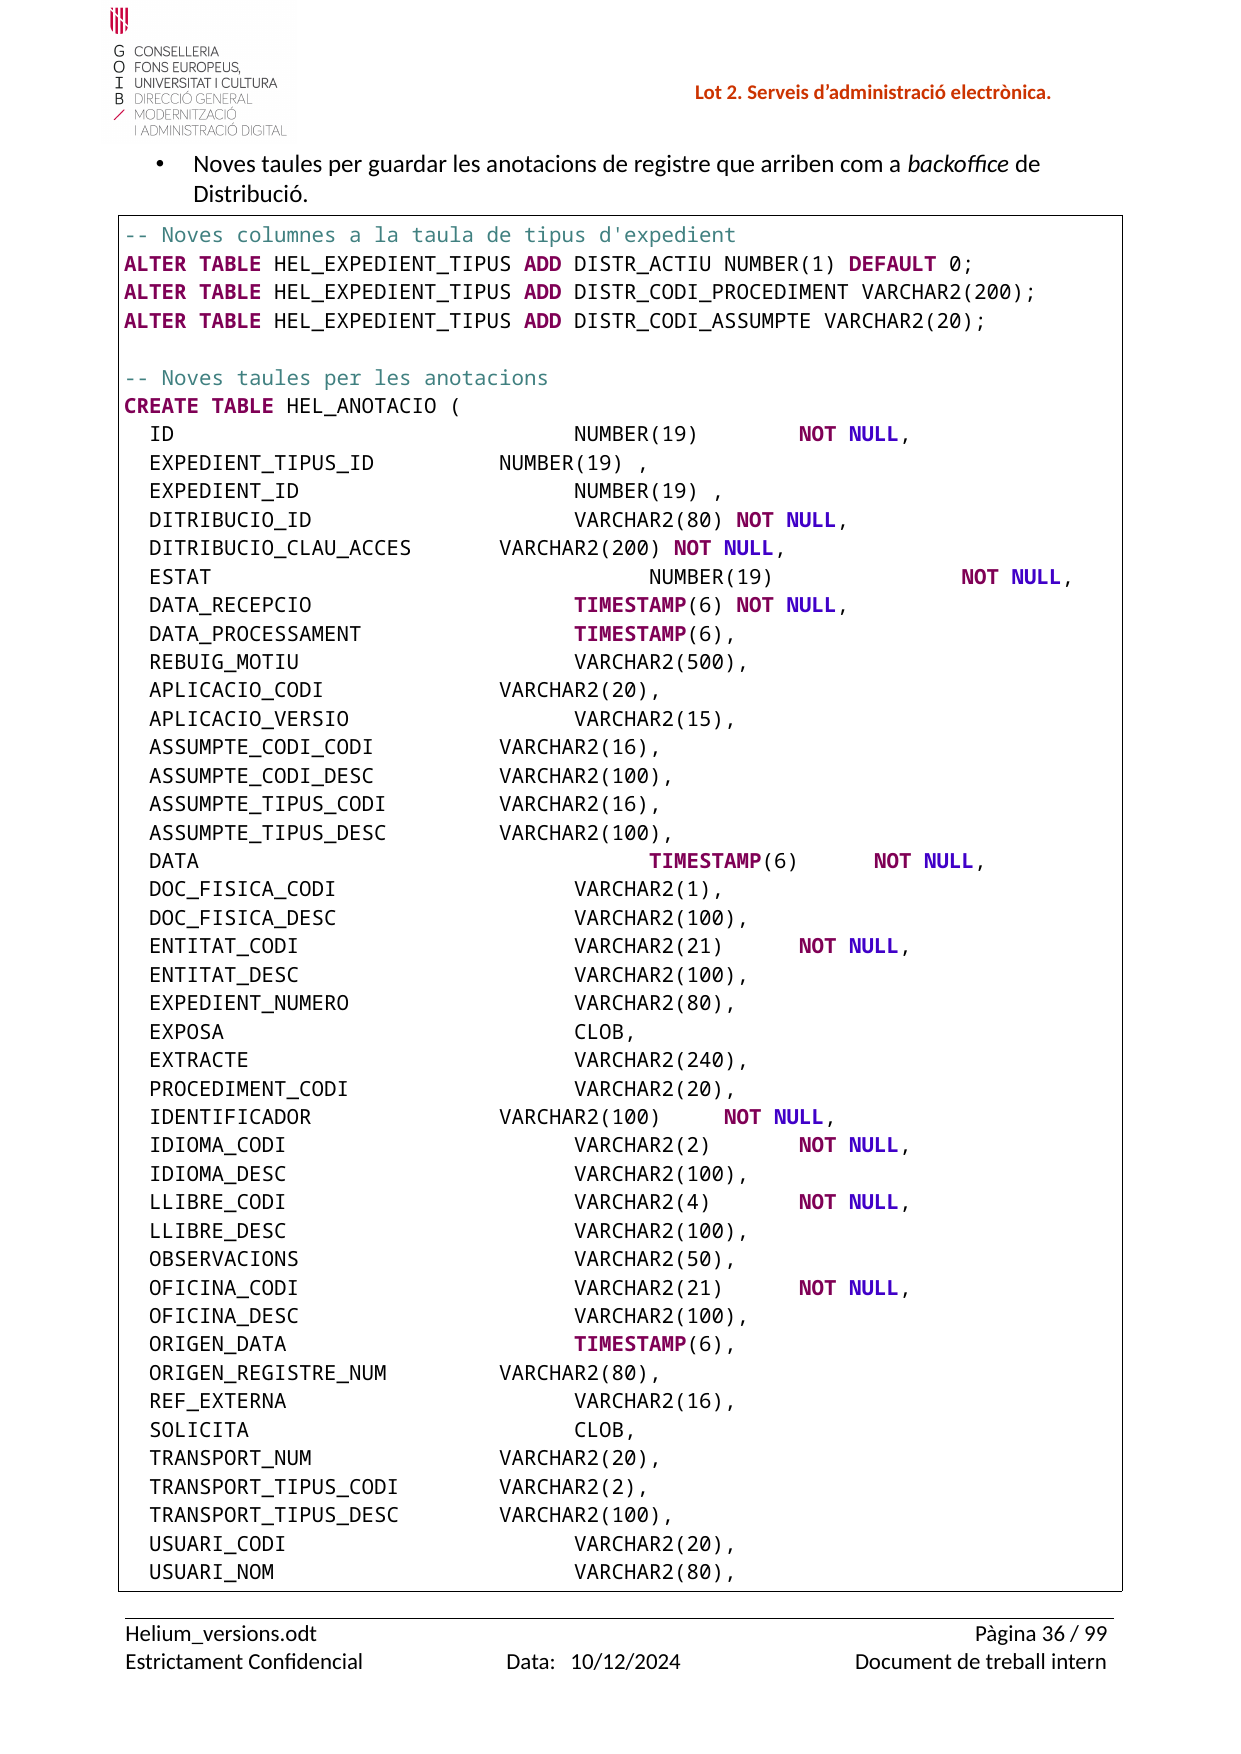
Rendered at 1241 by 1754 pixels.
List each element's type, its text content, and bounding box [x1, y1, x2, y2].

picture [100, 0, 297, 144]
table_header -- Noves columnes a la taula de tipus d'expedient ALTER TABLE HEL_EXPEDIENT_TIPUS ADD DISTR_ACTIU NUMBER(1) DEFAULT 0; ALTER TABLE HEL_EXPEDIENT_TIPUS ADD DISTR_CODI_PROCEDIMENT VARCHAR2(200); ALTER TABLE HEL_EXPEDIENT_TIPUS ADD DISTR_CODI_ASSUMPTE VARCHAR2(20); -- Noves taules per les anotacions CREATE TABLE HEL_ANOTACIO ( ID NUMBER(19) NOT NULL, EXPEDIENT_TIPUS_ID NUMBER(19) , EXPEDIENT_ID NUMBER(19) , DITRIBUCIO_ID VARCHAR2(80) NOT NULL, DITRIBUCIO_CLAU_ACCES VARCHAR2(200) NOT NULL, ESTAT NUMBER(19) NOT NULL, DATA_RECEPCIO TIMESTAMP(6) NOT NULL, DATA_PROCESSAMENT TIMESTAMP(6), REBUIG_MOTIU VARCHAR2(500), APLICACIO_CODI VARCHAR2(20), APLICACIO_VERSIO VARCHAR2(15), ASSUMPTE_CODI_CODI VARCHAR2(16), ASSUMPTE_CODI_DESC VARCHAR2(100), ASSUMPTE_TIPUS_CODI VARCHAR2(16), ASSUMPTE_TIPUS_DESC VARCHAR2(100), DATA TIMESTAMP(6) NOT NULL, DOC_FISICA_CODI VARCHAR2(1), DOC_FISICA_DESC VARCHAR2(100), ENTITAT_CODI VARCHAR2(21) NOT NULL, ENTITAT_DESC VARCHAR2(100), EXPEDIENT_NUMERO VARCHAR2(80), EXPOSA CLOB, EXTRACTE VARCHAR2(240), PROCEDIMENT_CODI VARCHAR2(20), IDENTIFICADOR VARCHAR2(100) NOT NULL, IDIOMA_CODI VARCHAR2(2) NOT NULL, IDIOMA_DESC VARCHAR2(100), LLIBRE_CODI VARCHAR2(4) NOT NULL, LLIBRE_DESC VARCHAR2(100), OBSERVACIONS VARCHAR2(50), OFICINA_CODI VARCHAR2(21) NOT NULL, OFICINA_DESC VARCHAR2(100), ORIGEN_DATA TIMESTAMP(6), ORIGEN_REGISTRE_NUM VARCHAR2(80), REF_EXTERNA VARCHAR2(16), SOLICITA CLOB, TRANSPORT_NUM VARCHAR2(20), TRANSPORT_TIPUS_CODI VARCHAR2(2), TRANSPORT_TIPUS_DESC VARCHAR2(100), USUARI_CODI VARCHAR2(20), USUARI_NOM VARCHAR2(80), [119, 216, 1122, 1591]
list Noves taules per guardar les anotacions de registre que arriben com a backoffice de Distribució. [156, 148, 1122, 209]
